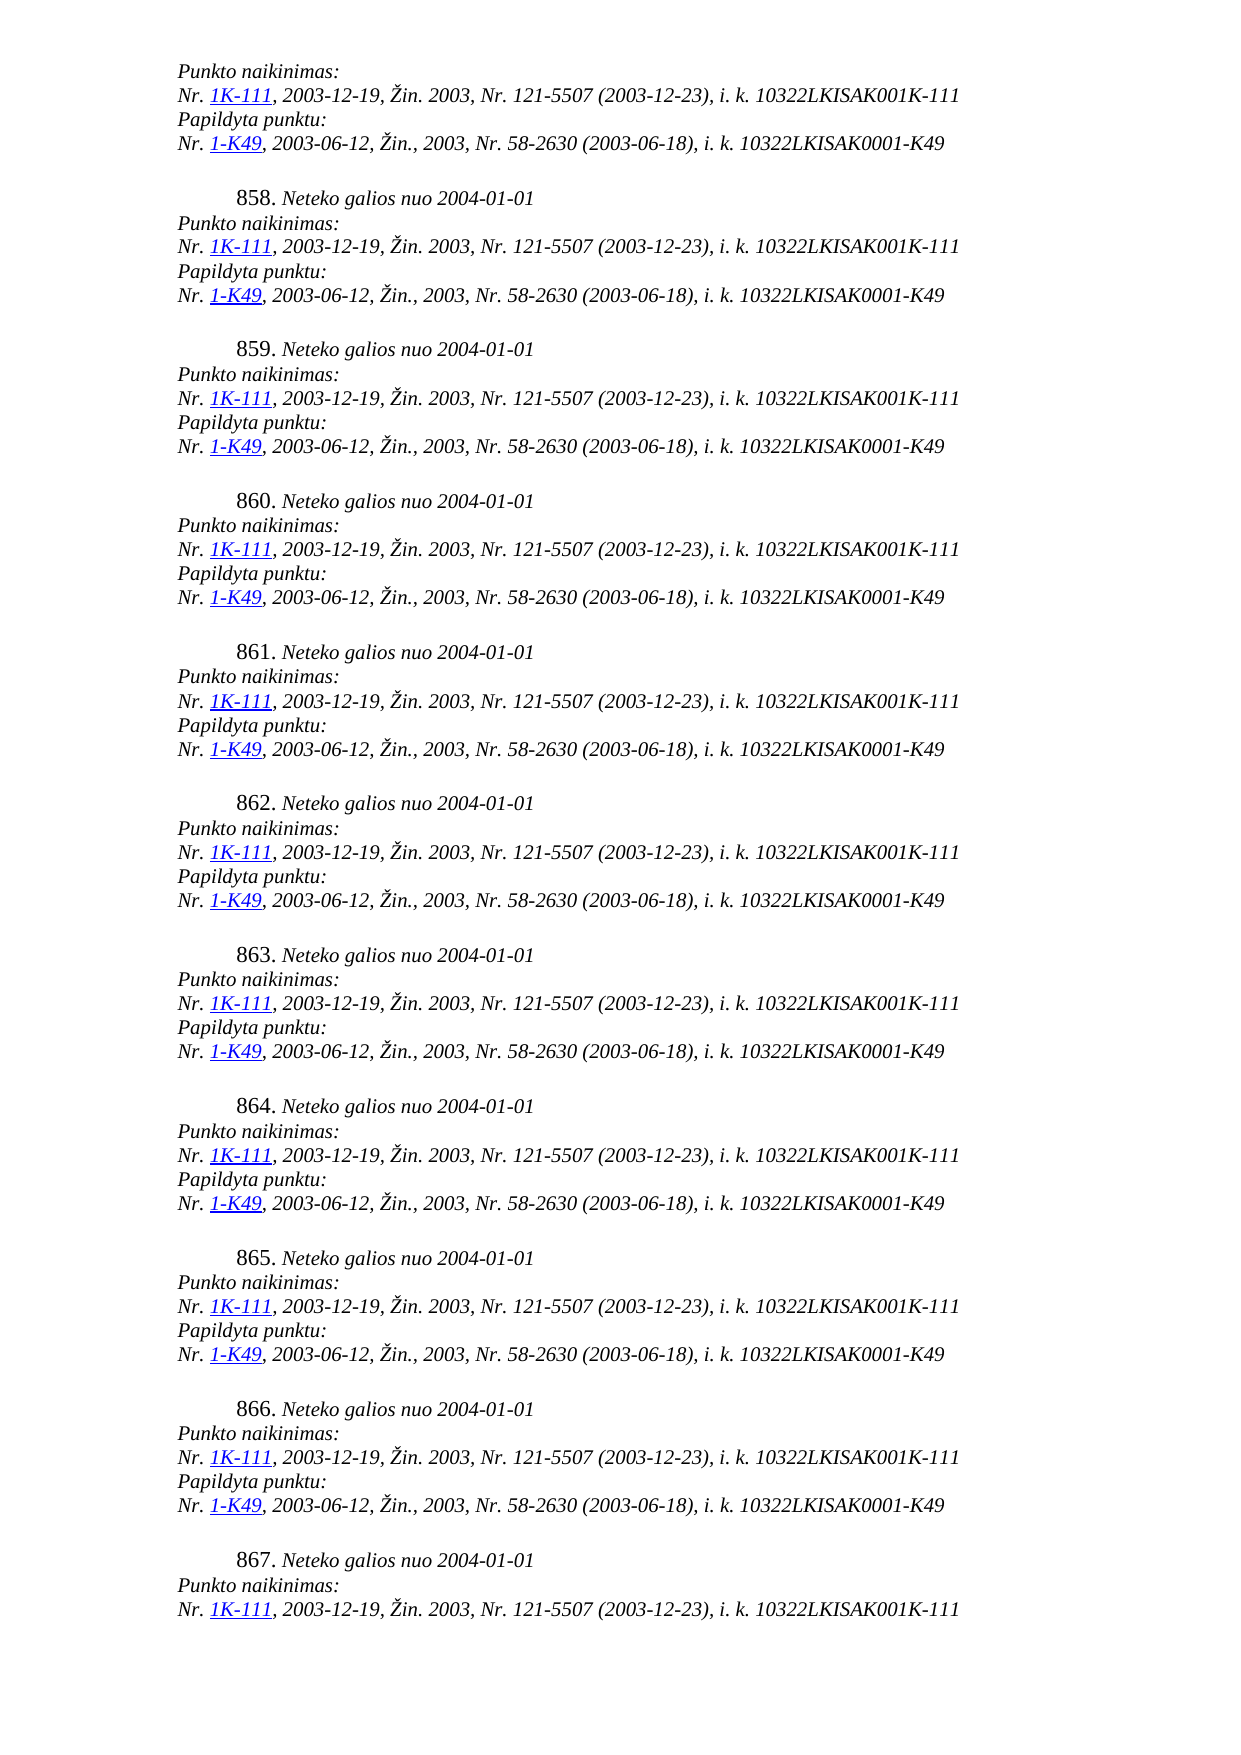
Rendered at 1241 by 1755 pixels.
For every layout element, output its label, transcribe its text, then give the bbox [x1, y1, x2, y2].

text Punkto naikinimas: [177, 210, 1181, 234]
text Papildyta punktu: [177, 713, 1181, 737]
text Nr. 1K-111, 2003-12-19, Žin. 2003, Nr. 121-5507 (2003-12-23), i. k. 10322LKISAK001K-111 [177, 1294, 1181, 1318]
text Nr. 1-K49, 2003-06-12, Žin., 2003, Nr. 58-2630 (2003-06-18), i. k. 10322LKISAK0001-K49 [177, 1493, 1181, 1517]
text 865. Neteko galios nuo 2004-01-01 [177, 1243, 1181, 1270]
text Nr. 1-K49, 2003-06-12, Žin., 2003, Nr. 58-2630 (2003-06-18), i. k. 10322LKISAK0001-K49 [177, 1191, 1181, 1215]
text Nr. 1K-111, 2003-12-19, Žin. 2003, Nr. 121-5507 (2003-12-23), i. k. 10322LKISAK001K-111 [177, 234, 1181, 258]
text Nr. 1K-111, 2003-12-19, Žin. 2003, Nr. 121-5507 (2003-12-23), i. k. 10322LKISAK001K-111 [177, 1597, 1181, 1621]
text Punkto naikinimas: [177, 1421, 1181, 1445]
text Nr. 1K-111, 2003-12-19, Žin. 2003, Nr. 121-5507 (2003-12-23), i. k. 10322LKISAK001K-111 [177, 840, 1181, 864]
text Papildyta punktu: [177, 1469, 1181, 1493]
text Punkto naikinimas: [177, 362, 1181, 386]
text Nr. 1-K49, 2003-06-12, Žin., 2003, Nr. 58-2630 (2003-06-18), i. k. 10322LKISAK0001-K49 [177, 1039, 1181, 1063]
text Nr. 1-K49, 2003-06-12, Žin., 2003, Nr. 58-2630 (2003-06-18), i. k. 10322LKISAK0001-K49 [177, 434, 1181, 458]
text 858. Neteko galios nuo 2004-01-01 [177, 184, 1181, 210]
text Nr. 1K-111, 2003-12-19, Žin. 2003, Nr. 121-5507 (2003-12-23), i. k. 10322LKISAK001K-111 [177, 386, 1181, 410]
text Punkto naikinimas: [177, 513, 1181, 537]
text 863. Neteko galios nuo 2004-01-01 [177, 941, 1181, 967]
text Nr. 1-K49, 2003-06-12, Žin., 2003, Nr. 58-2630 (2003-06-18), i. k. 10322LKISAK0001-K49 [177, 585, 1181, 609]
text Nr. 1-K49, 2003-06-12, Žin., 2003, Nr. 58-2630 (2003-06-18), i. k. 10322LKISAK0001-K49 [177, 888, 1181, 912]
text Nr. 1-K49, 2003-06-12, Žin., 2003, Nr. 58-2630 (2003-06-18), i. k. 10322LKISAK0001-K49 [177, 1342, 1181, 1366]
text Nr. 1-K49, 2003-06-12, Žin., 2003, Nr. 58-2630 (2003-06-18), i. k. 10322LKISAK0001-K49 [177, 283, 1181, 307]
text Nr. 1K-111, 2003-12-19, Žin. 2003, Nr. 121-5507 (2003-12-23), i. k. 10322LKISAK001K-111 [177, 1143, 1181, 1167]
text Punkto naikinimas: [177, 1118, 1181, 1143]
text 860. Neteko galios nuo 2004-01-01 [177, 487, 1181, 513]
text Papildyta punktu: [177, 258, 1181, 283]
text Papildyta punktu: [177, 1167, 1181, 1191]
text Papildyta punktu: [177, 410, 1181, 434]
text Nr. 1K-111, 2003-12-19, Žin. 2003, Nr. 121-5507 (2003-12-23), i. k. 10322LKISAK001K-111 [177, 1445, 1181, 1469]
text Papildyta punktu: [177, 561, 1181, 585]
text Punkto naikinimas: [177, 1573, 1181, 1597]
text Nr. 1K-111, 2003-12-19, Žin. 2003, Nr. 121-5507 (2003-12-23), i. k. 10322LKISAK001K-111 [177, 991, 1181, 1015]
text Papildyta punktu: [177, 107, 1181, 131]
text 866. Neteko galios nuo 2004-01-01 [177, 1395, 1181, 1421]
text Papildyta punktu: [177, 864, 1181, 888]
text 867. Neteko galios nuo 2004-01-01 [177, 1546, 1181, 1573]
text 859. Neteko galios nuo 2004-01-01 [177, 335, 1181, 362]
text Punkto naikinimas: [177, 59, 1181, 83]
text 861. Neteko galios nuo 2004-01-01 [177, 638, 1181, 664]
text Nr. 1-K49, 2003-06-12, Žin., 2003, Nr. 58-2630 (2003-06-18), i. k. 10322LKISAK0001-K49 [177, 737, 1181, 761]
text Punkto naikinimas: [177, 664, 1181, 688]
text Punkto naikinimas: [177, 1270, 1181, 1294]
text Papildyta punktu: [177, 1015, 1181, 1039]
text 862. Neteko galios nuo 2004-01-01 [177, 789, 1181, 816]
text Punkto naikinimas: [177, 967, 1181, 991]
text Nr. 1K-111, 2003-12-19, Žin. 2003, Nr. 121-5507 (2003-12-23), i. k. 10322LKISAK001K-111 [177, 537, 1181, 561]
text Nr. 1K-111, 2003-12-19, Žin. 2003, Nr. 121-5507 (2003-12-23), i. k. 10322LKISAK001K-111 [177, 83, 1181, 107]
text Punkto naikinimas: [177, 816, 1181, 840]
text Nr. 1K-111, 2003-12-19, Žin. 2003, Nr. 121-5507 (2003-12-23), i. k. 10322LKISAK001K-111 [177, 688, 1181, 713]
text Nr. 1-K49, 2003-06-12, Žin., 2003, Nr. 58-2630 (2003-06-18), i. k. 10322LKISAK0001-K49 [177, 131, 1181, 155]
text Papildyta punktu: [177, 1318, 1181, 1342]
text 864. Neteko galios nuo 2004-01-01 [177, 1092, 1181, 1118]
